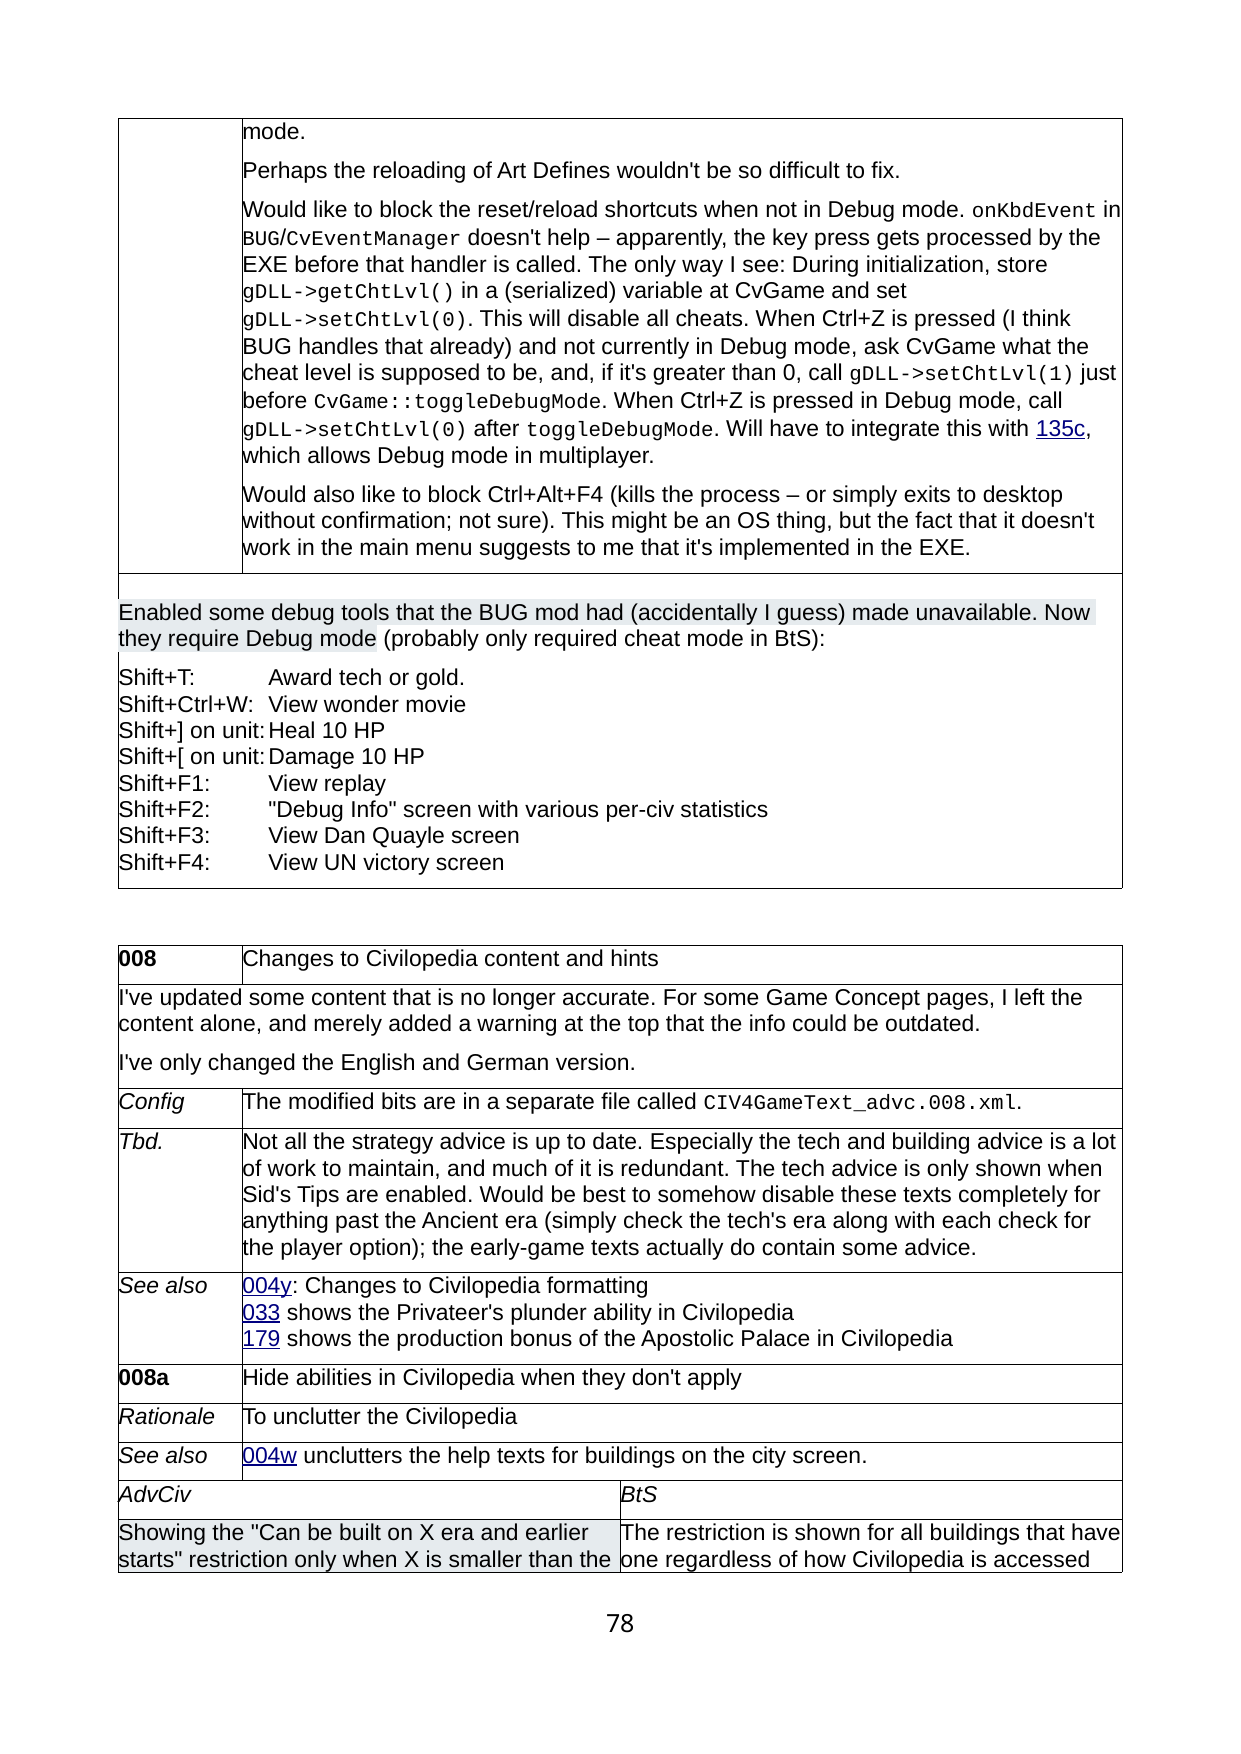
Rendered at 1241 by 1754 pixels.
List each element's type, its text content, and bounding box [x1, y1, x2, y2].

table_cell I've updated some content that is no longer accurate. For some Game Concept pages, I left the content alone, and merely added a warning at the top that the info could be outdated. I've only changed the English and German version. [119, 985, 1122, 1088]
table_cell Enabled some debug tools that the BUG mod had (accidentally I guess) made unavailable. Now they require Debug mode (probably only required cheat mode in BtS): Shift+T: Award tech or gold. Shift+Ctrl+W: View wonder movie Shift+] on unit: Heal 10 HP Shift+[ on unit: Damage 10 HP Shift+F1: View replay Shift+F2: "Debug Info" screen with various per-civ statistics Shift+F3: View Dan Quayle screen Shift+F4: View UN victory screen [119, 574, 1122, 887]
table_cell The modified bits are in a separate file called CIV4GameText_advc.008.xml. [243, 1089, 1122, 1128]
table_cell [119, 119, 242, 573]
table_cell Showing the "Can be built on X era and earlier starts" restriction only when X is smaller than the [119, 1520, 620, 1572]
table_cell Tbd. [119, 1129, 242, 1272]
table_cell Not all the strategy advice is up to date. Especially the tech and building advice is a lot of work to maintain, and much of it is redundant. The tech advice is only shown when Sid's Tips are enabled. Would be best to somehow disable these texts completely for anything past the Ancient era (simply check the tech's era along with each check for the player option); the early-game texts actually do contain some advice. [243, 1129, 1122, 1272]
table_cell 004w unclutters the help texts for buildings on the city screen. [243, 1443, 1122, 1480]
table_cell Rationale [119, 1404, 242, 1442]
table_cell See also [119, 1273, 242, 1364]
table_header Changes to Civilopedia content and hints [243, 946, 1122, 984]
table_cell Hide abilities in Civilopedia when they don't apply [243, 1365, 1122, 1403]
table_cell Config [119, 1089, 242, 1128]
table_cell 004y: Changes to Civilopedia formatting 033 shows the Privateer's plunder ability in Civilopedia 179 shows the production bonus of the Apostolic Palace in Civilopedia [243, 1273, 1122, 1364]
table_cell 008a [119, 1365, 242, 1403]
table_cell See also [119, 1443, 242, 1480]
table_cell AdvCiv [119, 1481, 620, 1519]
table_header 008 [119, 946, 242, 984]
table_cell mode. Perhaps the reloading of Art Defines wouldn't be so difficult to fix. Would like to block the reset/reload shortcuts when not in Debug mode. onKbdEvent in BUG/CvEventManager doesn't help – apparently, the key press gets processed by the EXE before that handler is called. The only way I see: During initialization, store gDLL->getChtLvl() in a (serialized) variable at CvGame and set gDLL->setChtLvl(0). This will disable all cheats. When Ctrl+Z is pressed (I think BUG handles that already) and not currently in Debug mode, ask CvGame what the cheat level is supposed to be, and, if it's greater than 0, call gDLL->setChtLvl(1) just before CvGame::toggleDebugMode. When Ctrl+Z is pressed in Debug mode, call gDLL->setChtLvl(0) after toggleDebugMode. Will have to integrate this with 135c, which allows Debug mode in multiplayer. Would also like to block Ctrl+Alt+F4 (kills the process – or simply exits to desktop without confirmation; not sure). This might be an OS thing, but the fact that it doesn't work in the main menu suggests to me that it's implemented in the EXE. [243, 119, 1122, 573]
table_cell BtS [621, 1481, 1122, 1519]
table_cell The restriction is shown for all buildings that have one regardless of how Civilopedia is accessed [621, 1520, 1122, 1572]
table_cell To unclutter the Civilopedia [243, 1404, 1122, 1442]
